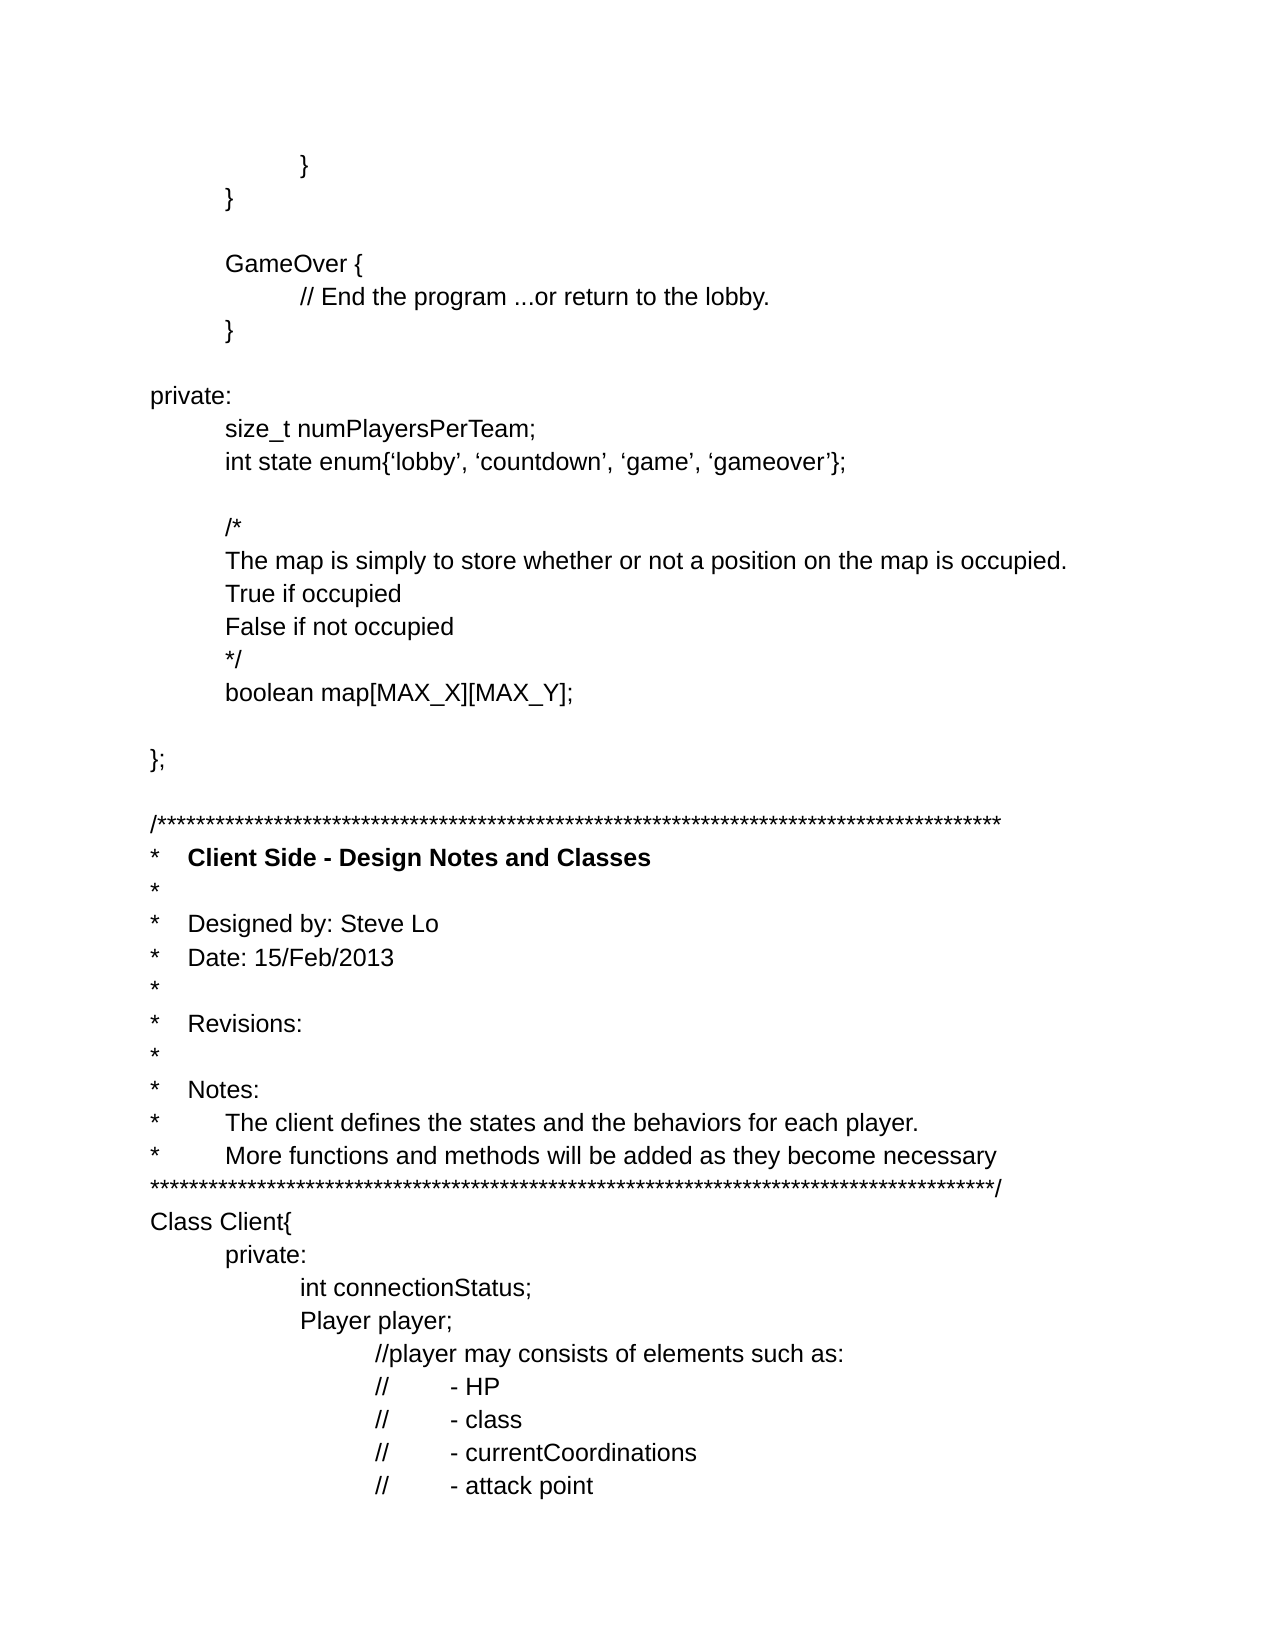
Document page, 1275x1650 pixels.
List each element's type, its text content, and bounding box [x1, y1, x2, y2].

text * [150, 976, 1125, 1004]
text // End the program ...or return to the lobby. [150, 282, 1125, 311]
text * [150, 876, 1125, 905]
text size_t numPlayersPerTeam; [150, 414, 1125, 443]
text */ [150, 645, 1125, 674]
text /* [150, 513, 1125, 542]
text GameOver { [150, 249, 1125, 278]
text // - HP [150, 1372, 1125, 1401]
text Player player; [150, 1306, 1125, 1334]
text Class Client{ [150, 1207, 1125, 1235]
text //player may consists of elements such as: [150, 1339, 1125, 1367]
text // - class [150, 1405, 1125, 1433]
text * The client defines the states and the behaviors for each player. [150, 1108, 1125, 1136]
text /*************************************************************************************** [150, 810, 1125, 839]
text // - currentCoordinations [150, 1438, 1125, 1467]
text * [150, 1042, 1125, 1070]
text } [150, 183, 1125, 212]
text * More functions and methods will be added as they become necessary [150, 1141, 1125, 1169]
text private: [150, 1240, 1125, 1268]
text * Designed by: Steve Lo [150, 909, 1125, 938]
text False if not occupied [150, 612, 1125, 641]
text int state enum{‘lobby’, ‘countdown’, ‘game’, ‘gameover’}; [150, 447, 1125, 476]
text int connectionStatus; [150, 1273, 1125, 1301]
text }; [150, 744, 1125, 773]
text * Notes: [150, 1074, 1125, 1103]
text } [225, 150, 1125, 179]
text * Client Side - Design Notes and Classes [150, 843, 1125, 872]
text * Revisions: [150, 1008, 1125, 1037]
text } [150, 315, 1125, 344]
text The map is simply to store whether or not a position on the map is occupied. [150, 546, 1125, 575]
text // - attack point [150, 1471, 1125, 1499]
text boolean map[MAX_X][MAX_Y]; [150, 678, 1125, 707]
text ***************************************************************************************/ [150, 1174, 1125, 1202]
text True if occupied [150, 579, 1125, 608]
text private: [150, 381, 1125, 410]
text * Date: 15/Feb/2013 [150, 942, 1125, 971]
